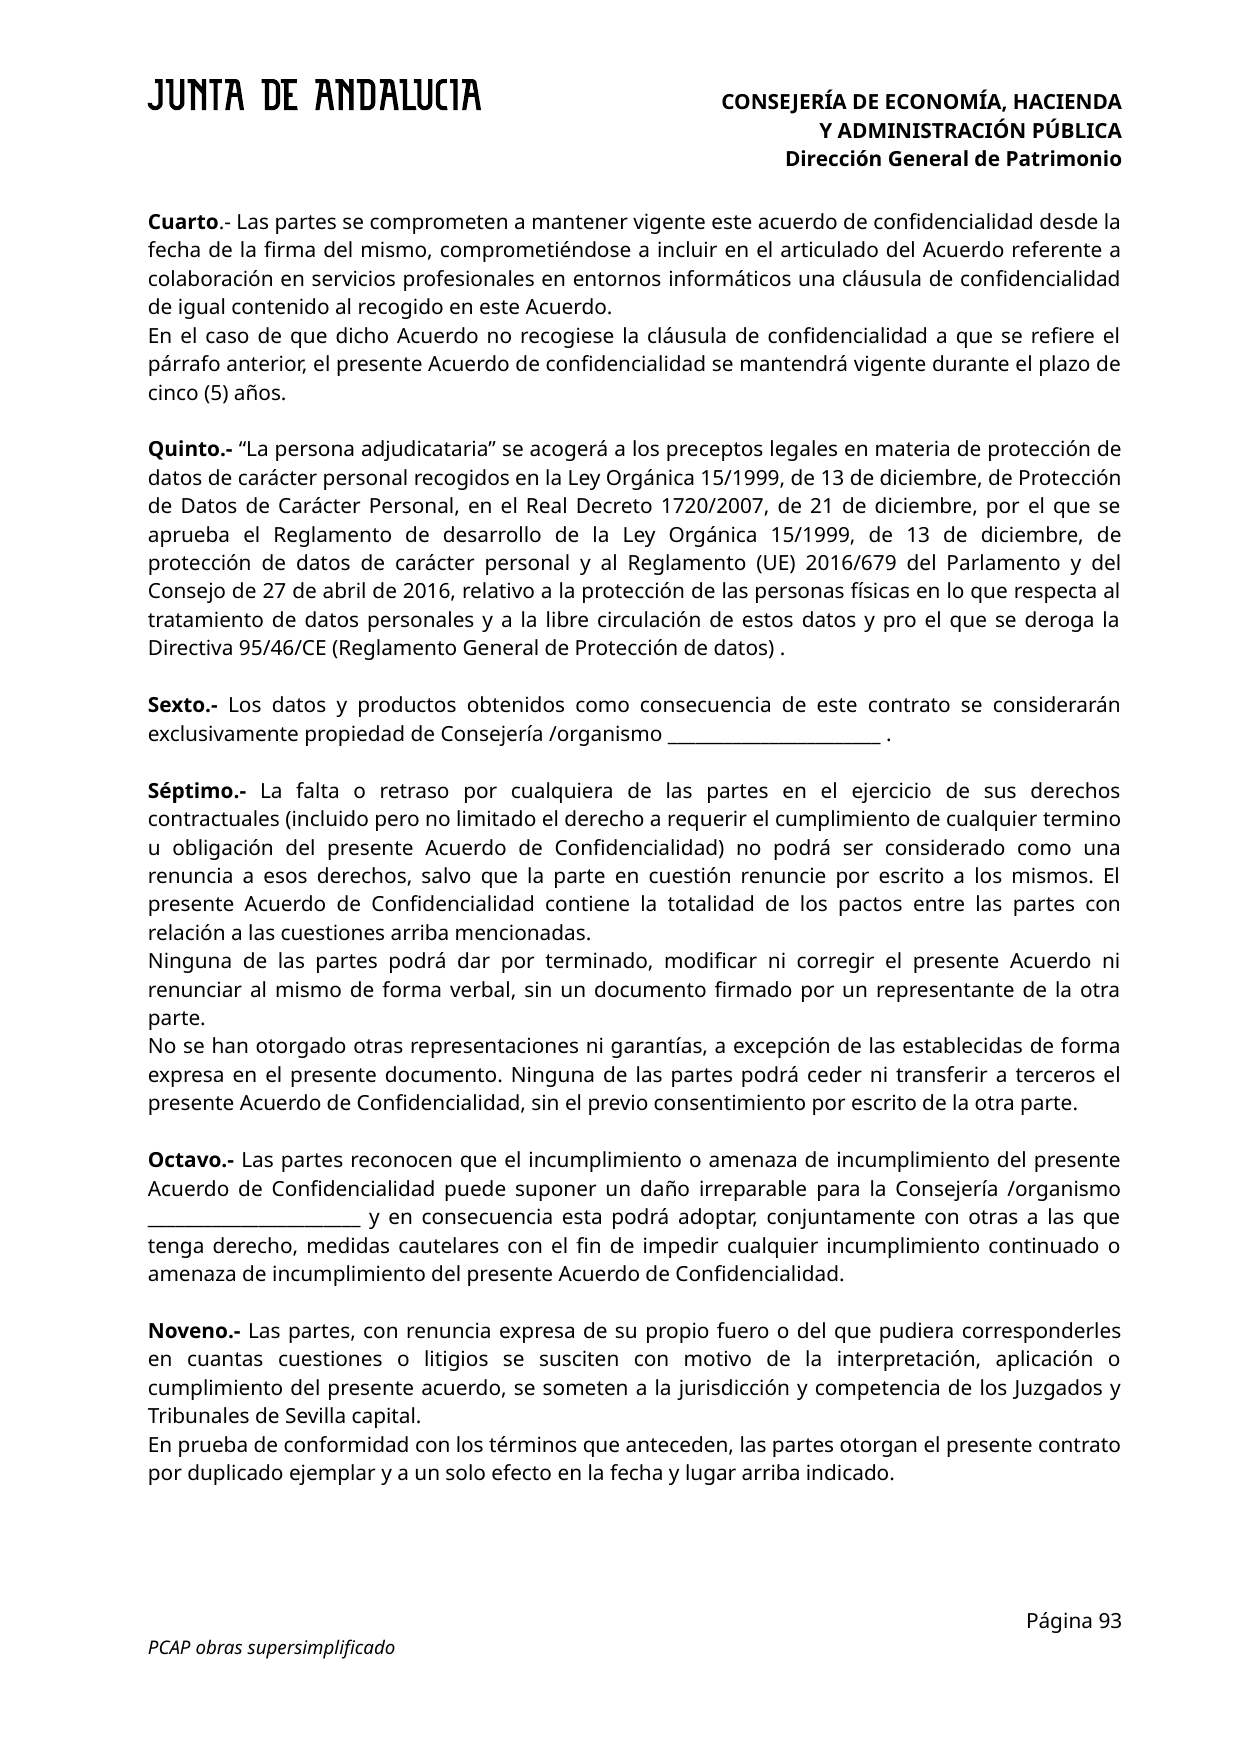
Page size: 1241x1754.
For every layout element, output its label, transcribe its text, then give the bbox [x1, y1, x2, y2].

text Séptimo.- La falta o retraso por cualquiera de las partes en el ejercicio de sus derechos contractuales (incluido pero no limitado el derecho a requerir el cumplimiento de cualquier termino u obligación del presente Acuerdo de Confidencialidad) no podrá ser considerado como una renuncia a esos derechos, salvo que la parte en cuestión renuncie por escrito a los mismos. El presente Acuerdo de Confidencialidad contiene la totalidad de los pactos entre las partes con relación a las cuestiones arriba mencionadas. [148, 776, 1122, 946]
text Octavo.- Las partes reconocen que el incumplimiento o amenaza de incumplimiento del presente Acuerdo de Confidencialidad puede suponer un daño irreparable para la Consejería /organismo _______________________ y en consecuencia esta podrá adoptar, conjuntamente con otras a las que tenga derecho, medidas cautelares con el fin de impedir cualquier incumplimiento continuado o amenaza de incumplimiento del presente Acuerdo de Confidencialidad. [148, 1145, 1122, 1288]
text Quinto.- “La persona adjudicataria” se acogerá a los preceptos legales en materia de protección de datos de carácter personal recogidos en la Ley Orgánica 15/1999, de 13 de diciembre, de Protección de Datos de Carácter Personal, en el Real Decreto 1720/2007, de 21 de diciembre, por el que se aprueba el Reglamento de desarrollo de la Ley Orgánica 15/1999, de 13 de diciembre, de protección de datos de carácter personal y al Reglamento (UE) 2016/679 del Parlamento y del Consejo de 27 de abril de 2016, relativo a la protección de las personas físicas en lo que respecta al tratamiento de datos personales y a la libre circulación de estos datos y pro el que se deroga la Directiva 95/46/CE (Reglamento General de Protección de datos) . [148, 434, 1122, 662]
text Noveno.- Las partes, con renuncia expresa de su propio fuero o del que pudiera corresponderles en cuantas cuestiones o litigios se susciten con motivo de la interpretación, aplicación o cumplimiento del presente acuerdo, se someten a la jurisdicción y competencia de los Juzgados y Tribunales de Sevilla capital. [148, 1316, 1122, 1430]
text En el caso de que dicho Acuerdo no recogiese la cláusula de confidencialidad a que se refiere el párrafo anterior, el presente Acuerdo de confidencialidad se mantendrá vigente durante el plazo de cinco (5) años. [148, 321, 1122, 406]
text Ninguna de las partes podrá dar por terminado, modificar ni corregir el presente Acuerdo ni renunciar al mismo de forma verbal, sin un documento firmado por un representante de la otra parte. [148, 946, 1122, 1032]
text No se han otorgado otras representaciones ni garantías, a excepción de las establecidas de forma expresa en el presente documento. Ninguna de las partes podrá ceder ni transferir a terceros el presente Acuerdo de Confidencialidad, sin el previo consentimiento por escrito de la otra parte. [148, 1032, 1122, 1117]
text En prueba de conformidad con los términos que anteceden, las partes otorgan el presente contrato por duplicado ejemplar y a un solo efecto en la fecha y lugar arriba indicado. [148, 1430, 1122, 1487]
text Sexto.- Los datos y productos obtenidos como consecuencia de este contrato se considerarán exclusivamente propiedad de Consejería /organismo _______________________ . [148, 690, 1122, 747]
text Cuarto.- Las partes se comprometen a mantener vigente este acuerdo de confidencialidad desde la fecha de la firma del mismo, comprometiéndose a incluir en el articulado del Acuerdo referente a colaboración en servicios profesionales en entornos informáticos una cláusula de confidencialidad de igual contenido al recogido en este Acuerdo. [148, 207, 1122, 321]
